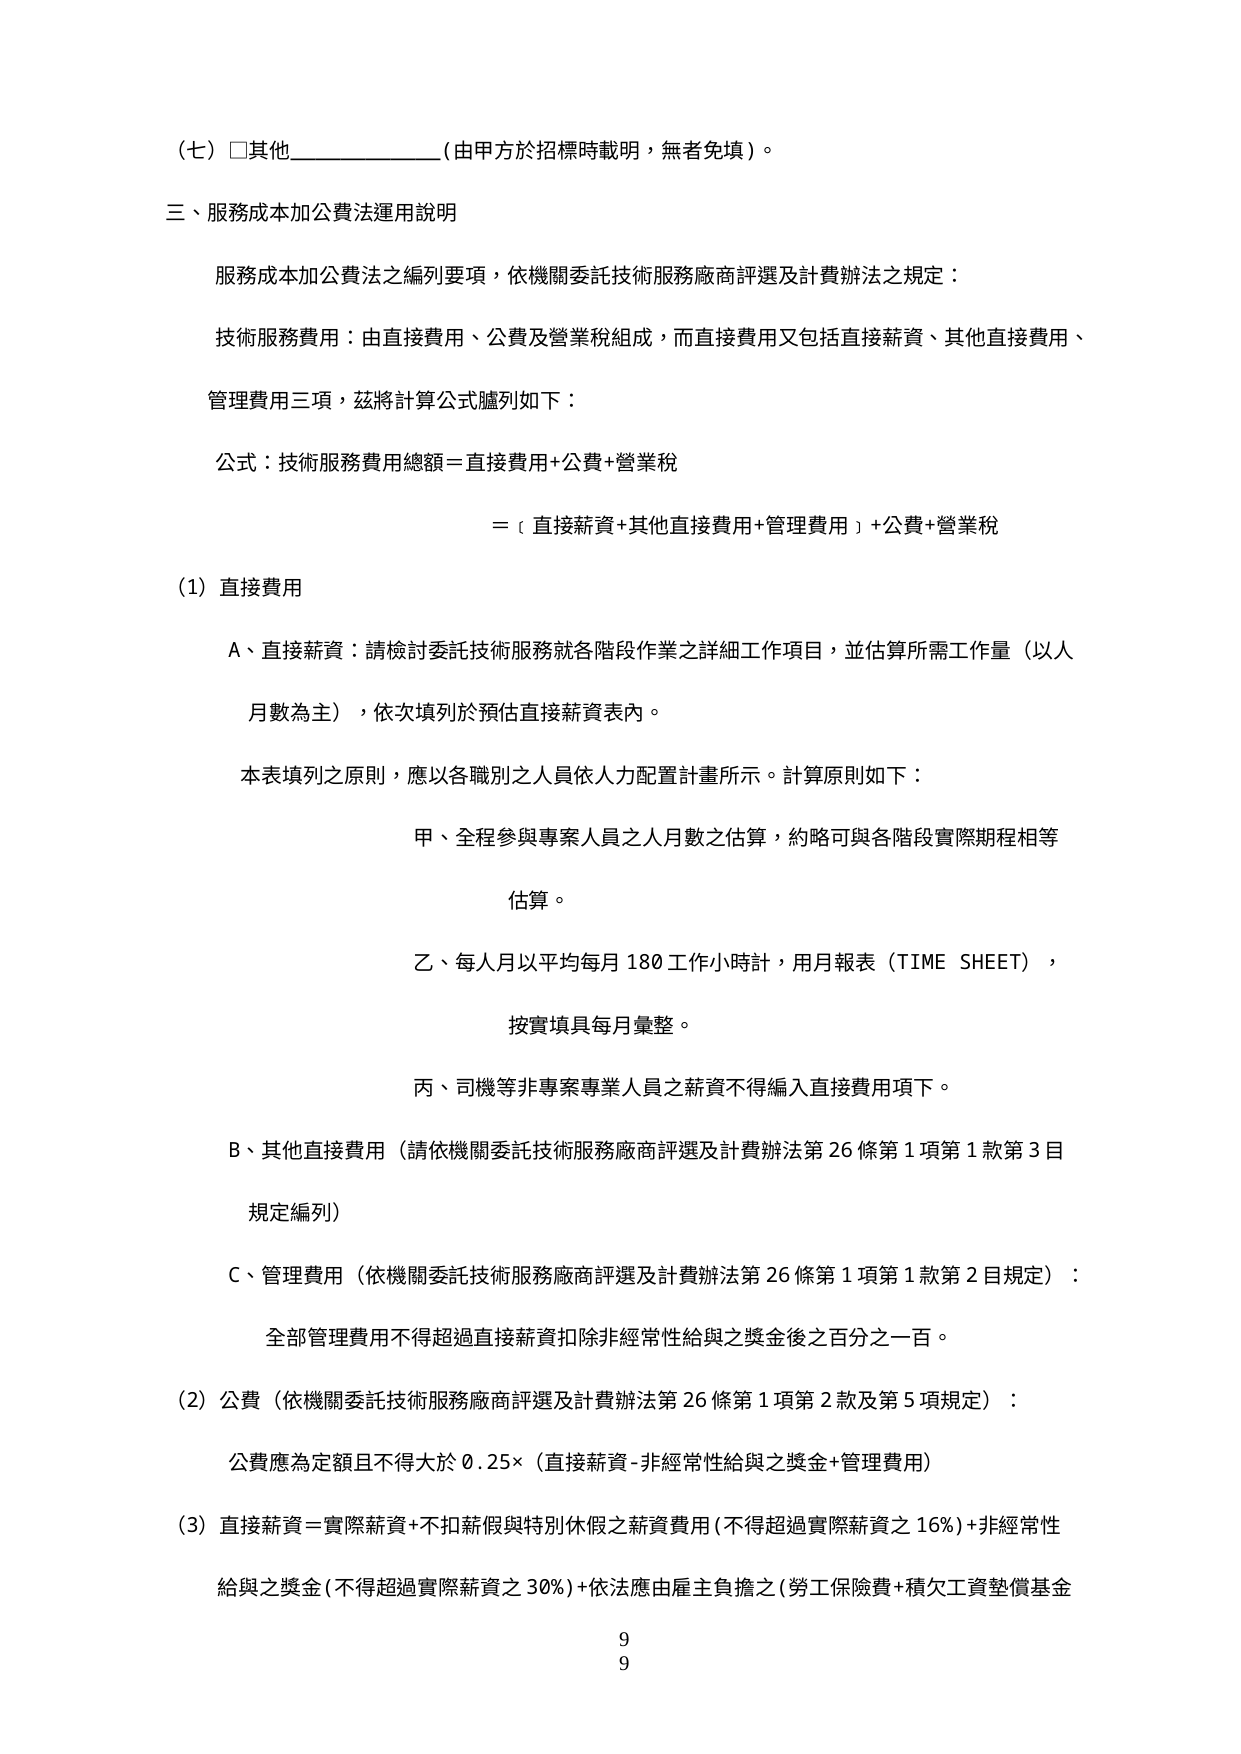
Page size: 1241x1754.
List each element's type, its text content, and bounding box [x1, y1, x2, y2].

list 每人月以平均每月180工作小時計，用月報表（TIME SHEET），按實填具每月彙整。 [413, 920, 1075, 1045]
text 公式：技術服務費用總額＝直接費用+公費+營業稅 [165, 420, 1075, 483]
text A、直接薪資：請檢討委託技術服務就各階段作業之詳細工作項目，並估算所需工作量（以人月數為主），依次填列於預估直接薪資表內。 [165, 608, 1075, 733]
text B、其他直接費用（請依機關委託技術服務廠商評選及計費辦法第26條第1項第1款第3目規定編列） [165, 1108, 1075, 1233]
list 全程參與專案人員之人月數之估算，約略可與各階段實際期程相等估算。 [413, 795, 1075, 920]
text （3）直接薪資＝實際薪資+不扣薪假與特別休假之薪資費用(不得超過實際薪資之16%)+非經常性給與之獎金(不得超過實際薪資之30%)+依法應由雇主負擔之(勞工保險費+積欠工資墊償基金 [165, 1483, 1075, 1608]
text （2）公費（依機關委託技術服務廠商評選及計費辦法第26條第1項第2款及第5項規定）： [165, 1358, 1075, 1420]
text 公費應為定額且不得大於0.25×（直接薪資-非經常性給與之獎金+管理費用） [165, 1420, 1075, 1483]
text 技術服務費用：由直接費用、公費及營業稅組成，而直接費用又包括直接薪資、其他直接費用、管理費用三項，茲將計算公式臚列如下： [165, 295, 1075, 420]
text 全部管理費用不得超過直接薪資扣除非經常性給與之獎金後之百分之一百。 [165, 1295, 1075, 1358]
text 三、服務成本加公費法運用說明 [165, 170, 1075, 233]
text C、管理費用（依機關委託技術服務廠商評選及計費辦法第26條第1項第1款第2目規定）： [165, 1233, 1075, 1295]
list 司機等非專案專業人員之薪資不得編入直接費用項下。 [413, 1045, 1075, 1108]
text 服務成本加公費法之編列要項，依機關委託技術服務廠商評選及計費辦法之規定： [165, 233, 1075, 295]
text （七）□其他____________(由甲方於招標時載明，無者免填)。 [165, 108, 1075, 170]
text （1）直接費用 [165, 545, 1075, 608]
text ＝﹝直接薪資+其他直接費用+管理費用﹞+公費+營業稅 [165, 483, 1075, 545]
text 本表填列之原則，應以各職別之人員依人力配置計畫所示。計算原則如下： [165, 733, 1075, 795]
